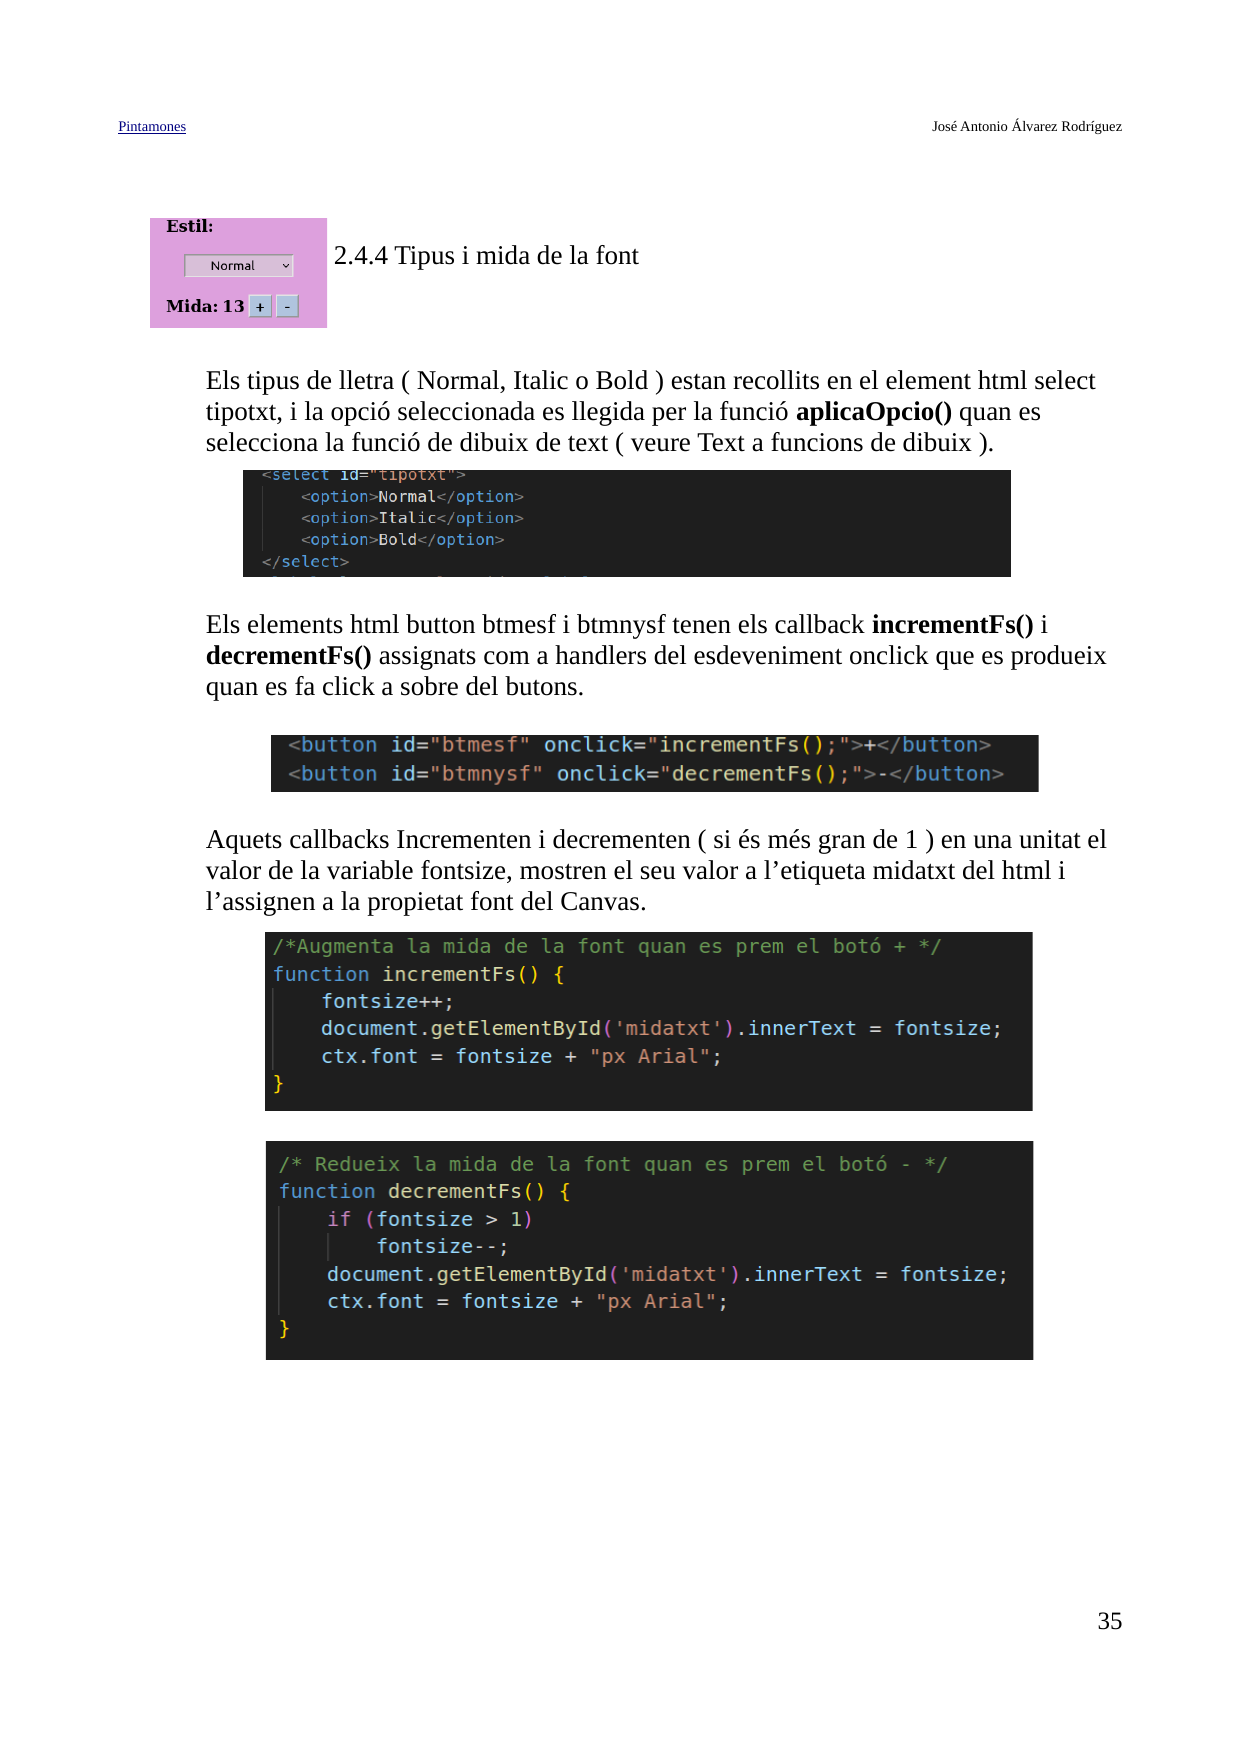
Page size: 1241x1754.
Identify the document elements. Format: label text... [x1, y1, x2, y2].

text Aquets callbacks Incrementen i decrementen ( si és més gran de 1 ) en una unitat el valor de la variable fontsize, mostren el seu valor a l’etiqueta midatxt del html i l’assignen a la propietat font del Canvas. [206, 823, 1122, 916]
text 2.4.4 Tipus i mida de la font [328, 239, 1122, 271]
text [118, 239, 150, 271]
picture [271, 735, 1039, 792]
text Els tipus de lletra ( Normal, Italic o Bold ) estan recollits en el element html select tipotxt, i la opció seleccionada es llegida per la funció aplicaOpcio() quan es selecciona la funció de dibuix de text ( veure Text a funcions de dibuix ). [206, 364, 1122, 457]
picture [150, 218, 328, 328]
picture [265, 932, 1033, 1111]
picture [243, 470, 1011, 577]
text Els elements html button btmesf i btmnysf tenen els callback incrementFs() i decrementFs() assignats com a handlers del esdeveniment onclick que es produeix quan es fa click a sobre del butons. [206, 608, 1122, 701]
picture [265, 1141, 1034, 1360]
